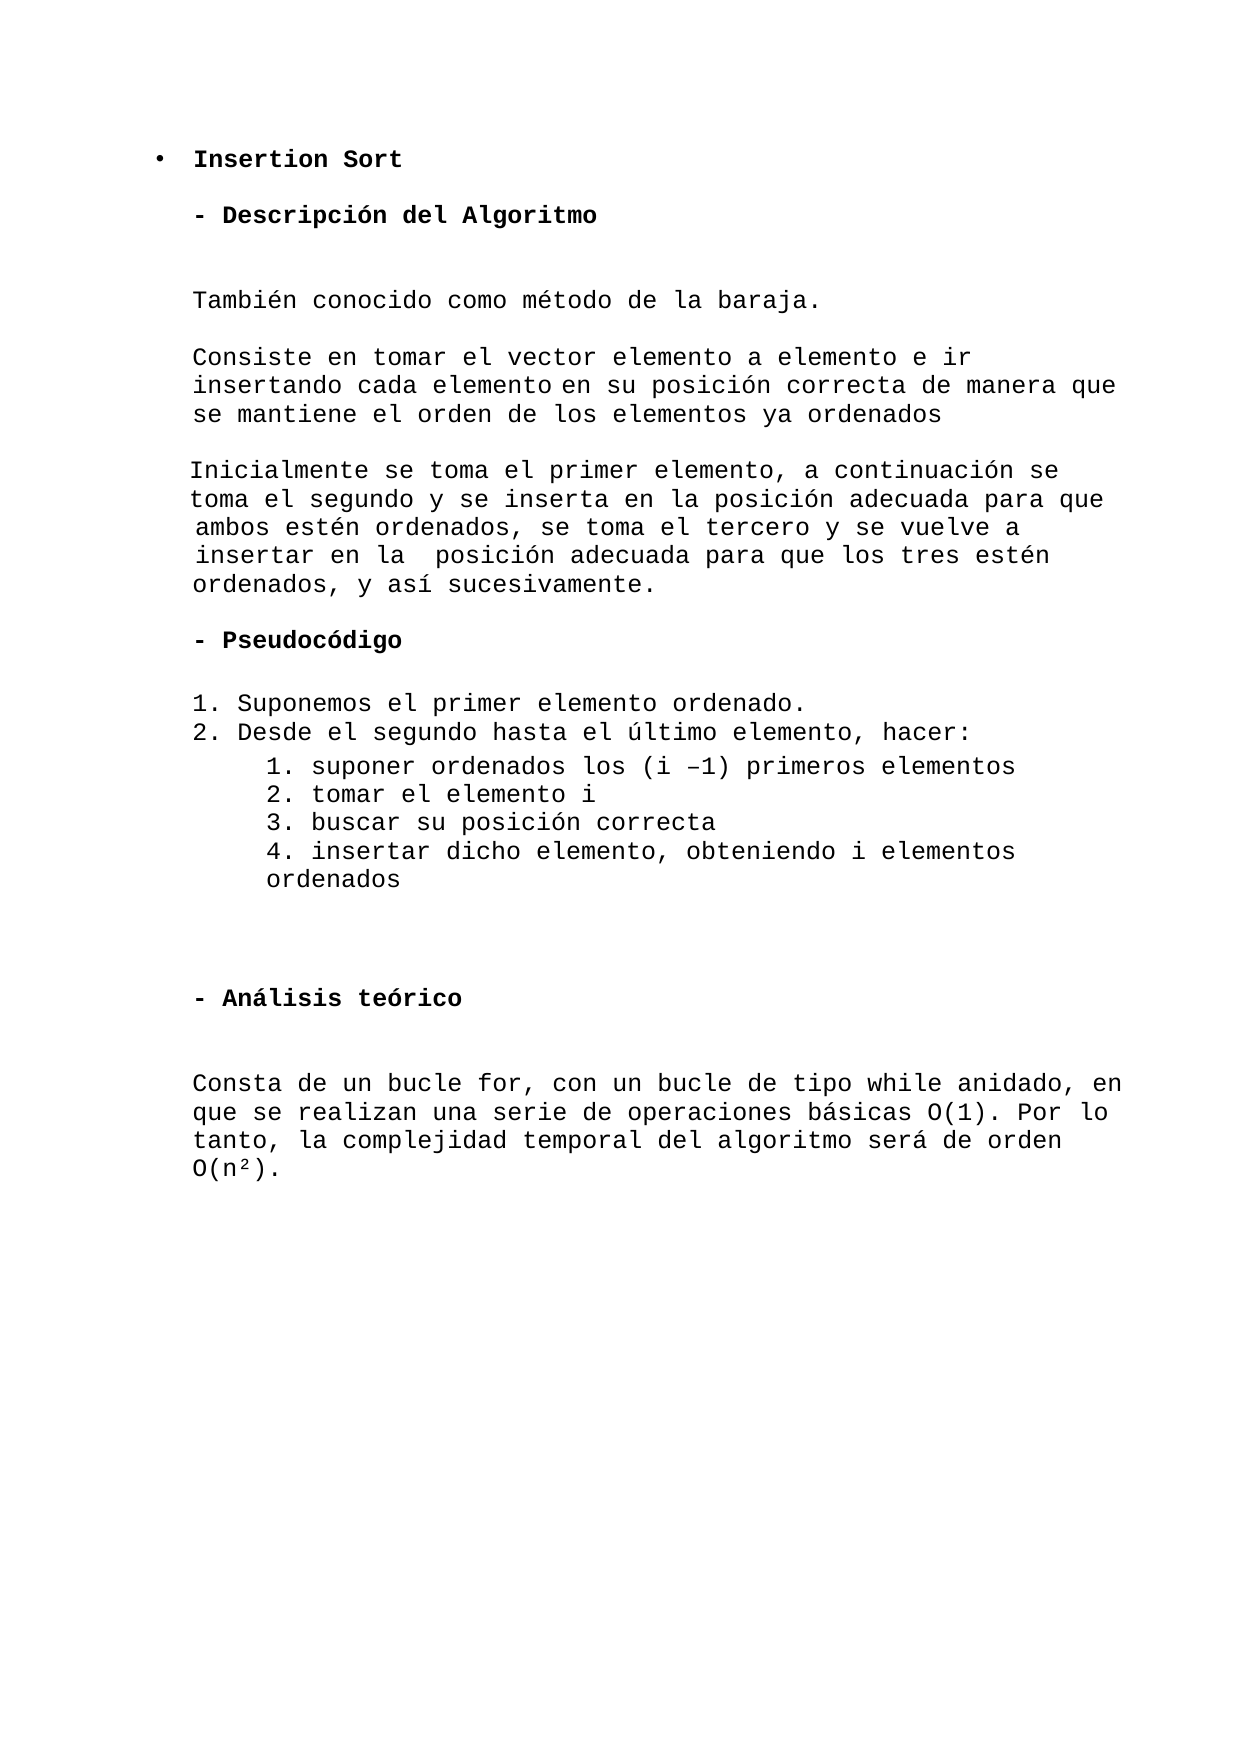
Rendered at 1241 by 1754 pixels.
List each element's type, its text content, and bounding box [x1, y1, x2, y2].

text 2. Desde el segundo hasta el último elemento, hacer: [118, 719, 1123, 747]
text 1. Suponemos el primer elemento ordenado. [118, 685, 1123, 719]
text 3. buscar su posición correcta [118, 810, 1123, 838]
text - Análisis teórico [118, 986, 1123, 1014]
text - Descripción del Algoritmo [118, 203, 1123, 231]
text Inicialmente se toma el primer elemento, a continuación se toma el segundo y se inserta en la posición adecuada para que [189, 458, 1123, 515]
list Insertion Sort [156, 146, 1123, 175]
text Consiste en tomar el vector elemento a elemento e ir insertando cada elemento en su posición correcta de manera que se mantiene el orden de los elementos ya ordenados [118, 345, 1123, 430]
text También conocido como método de la baraja. [118, 288, 1123, 316]
text 4. insertar dicho elemento, obteniendo i elementos ordenados [266, 838, 1123, 895]
text 1. suponer ordenados los (i –1) primeros elementos [118, 747, 1123, 782]
text ordenados, y así sucesivamente. [118, 571, 1123, 600]
text 2. tomar el elemento i [118, 782, 1123, 810]
text Consta de un bucle for, con un bucle de tipo while anidado, en que se realizan una serie de operaciones básicas O(1). Por lo tanto, la complejidad temporal del algoritmo será de orden O(n²). [118, 1071, 1123, 1184]
text ambos estén ordenados, se toma el tercero y se vuelve a insertar en la posición adecuada para que los tres estén [195, 515, 1123, 571]
text - Pseudocódigo [118, 628, 1123, 656]
